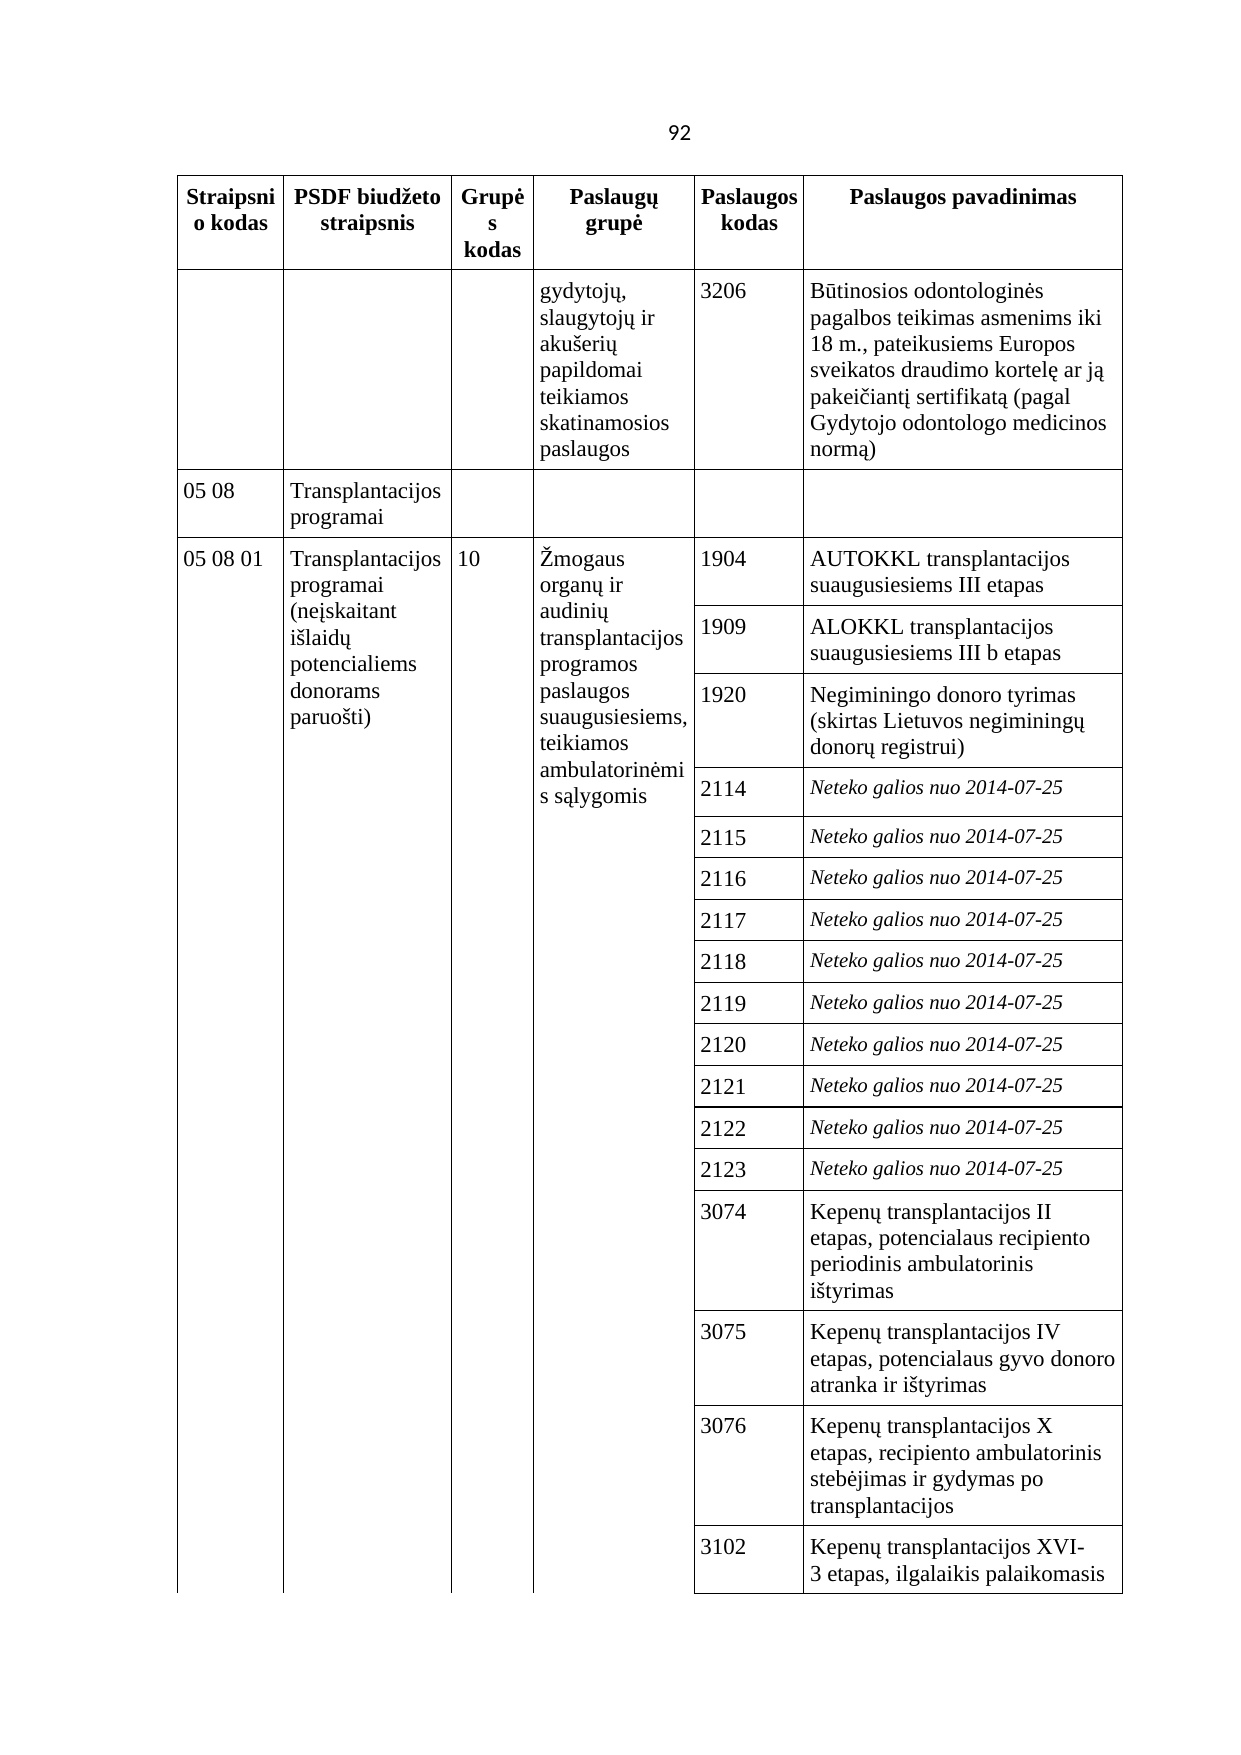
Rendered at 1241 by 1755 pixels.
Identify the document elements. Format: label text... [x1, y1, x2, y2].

table_cell [452, 767, 533, 816]
table_cell Būtinosios odontologinės pagalbos teikimas asmenims iki 18 m., pateikusiems Europos sveikatos draudimo kortelę ar ją pakeičiantį sertifikatą (pagal Gydytojo odontologo medicinos normą) [804, 270, 1122, 469]
table_cell 3074 [695, 1191, 803, 1310]
table_cell [452, 470, 533, 537]
table_cell [452, 1310, 533, 1404]
table_cell [284, 899, 451, 940]
table_cell [178, 767, 283, 816]
table_cell 05 08 01 [178, 538, 283, 605]
table_cell [284, 816, 451, 857]
table_cell [284, 1310, 451, 1404]
table_cell [452, 1023, 533, 1065]
table_cell [178, 1148, 283, 1189]
table_cell Žmogaus organų ir audinių transplantacijos programos paslaugos suaugusiesiems, teikiamos ambulatorinėmis sąlygomis [534, 538, 694, 816]
table_cell Neteko galios nuo 2014-07-25 [804, 941, 1122, 982]
table_cell [452, 673, 533, 767]
table_cell [284, 857, 451, 899]
table_cell [452, 605, 533, 673]
table_cell [534, 1525, 694, 1593]
table_cell [452, 816, 533, 857]
table_cell Neteko galios nuo 2014-07-25 [804, 817, 1122, 857]
table_header Paslaugos pavadinimas [804, 176, 1122, 269]
table_cell Neteko galios nuo 2014-07-25 [804, 1149, 1122, 1189]
table_header Paslaugos kodas [695, 176, 803, 269]
table_cell [178, 940, 283, 982]
table_cell Neteko galios nuo 2014-07-25 [804, 900, 1122, 940]
table_header PSDF biudžeto straipsnis [284, 176, 451, 269]
table_cell Negiminingo donoro tyrimas (skirtas Lietuvos negiminingų donorų registrui) [804, 674, 1122, 767]
table_cell [178, 1525, 283, 1593]
table_cell [452, 1148, 533, 1189]
table_cell [178, 1405, 283, 1525]
table_cell [452, 1065, 533, 1106]
table_cell [534, 1310, 694, 1404]
table_cell [178, 673, 283, 767]
table_cell [534, 899, 694, 940]
table_cell [284, 1023, 451, 1065]
table_cell [284, 982, 451, 1023]
table_cell [284, 1106, 451, 1148]
table_cell [695, 470, 803, 537]
table_cell [284, 1148, 451, 1189]
table_cell [534, 857, 694, 899]
table_cell [452, 899, 533, 940]
table_cell Neteko galios nuo 2014-07-25 [804, 983, 1122, 1023]
table_cell [178, 270, 283, 469]
table_cell 05 08 [178, 470, 283, 537]
table_cell 2114 [695, 768, 803, 816]
table_cell [804, 470, 1122, 537]
table_header Paslaugų grupė [534, 176, 694, 269]
table_cell [178, 1023, 283, 1065]
table_cell Kepenų transplantacijos X etapas, recipiento ambulatorinis stebėjimas ir gydymas po transplantacijos [804, 1406, 1122, 1525]
table_cell Kepenų transplantacijos XVI-3 etapas, ilgalaikis palaikomasis [804, 1526, 1122, 1593]
table_cell 2115 [695, 817, 803, 857]
table_cell 2123 [695, 1149, 803, 1189]
table_cell ALOKKL transplantacijos suaugusiesiems III b etapas [804, 606, 1122, 673]
table_cell [534, 816, 694, 857]
table_cell 10 [452, 538, 533, 605]
table_cell 3102 [695, 1526, 803, 1593]
table_cell 1920 [695, 674, 803, 767]
table_cell 2119 [695, 983, 803, 1023]
table_cell [534, 940, 694, 982]
table_cell 3075 [695, 1311, 803, 1404]
table_cell Transplantacijos programai [284, 470, 451, 537]
table_cell Neteko galios nuo 2014-07-25 [804, 1066, 1122, 1106]
table_cell 2121 [695, 1066, 803, 1106]
table_cell Neteko galios nuo 2014-07-25 [804, 1024, 1122, 1065]
table_cell 2116 [695, 858, 803, 899]
table_cell [534, 1148, 694, 1189]
table_cell gydytojų, slaugytojų ir akušerių papildomai teikiamos skatinamosios paslaugos [534, 270, 694, 469]
table_cell Transplantacijos programai (neįskaitant išlaidų potencialiems donorams paruošti) [284, 538, 451, 816]
table_cell [178, 1065, 283, 1106]
table_cell [284, 940, 451, 982]
table_cell [534, 982, 694, 1023]
table_header Grupės kodas [452, 176, 533, 269]
table_cell Neteko galios nuo 2014-07-25 [804, 1108, 1122, 1148]
table_cell [178, 899, 283, 940]
table_cell 1904 [695, 538, 803, 605]
table_cell [178, 816, 283, 857]
table_cell Neteko galios nuo 2014-07-25 [804, 768, 1122, 816]
table_cell [178, 1106, 283, 1148]
table_cell [534, 1190, 694, 1310]
table_cell [534, 1065, 694, 1106]
table_cell 2120 [695, 1024, 803, 1065]
table_cell [284, 1525, 451, 1593]
table_cell AUTOKKL transplantacijos suaugusiesiems III etapas [804, 538, 1122, 605]
table_cell [452, 940, 533, 982]
table_cell [452, 1525, 533, 1593]
table_cell Kepenų transplantacijos II etapas, potencialaus recipiento periodinis ambulatorinis ištyrimas [804, 1191, 1122, 1310]
table_cell [178, 982, 283, 1023]
table_cell [452, 1405, 533, 1525]
table_cell 3206 [695, 270, 803, 469]
table_cell [284, 270, 451, 469]
table_cell [178, 605, 283, 673]
table_cell 1909 [695, 606, 803, 673]
table_cell [534, 1405, 694, 1525]
table_header Straipsnio kodas [178, 176, 283, 269]
table_cell [452, 270, 533, 469]
table_cell [534, 470, 694, 537]
table_cell [284, 1190, 451, 1310]
table_cell 2117 [695, 900, 803, 940]
table_cell [452, 1190, 533, 1310]
table_cell Kepenų transplantacijos IV etapas, potencialaus gyvo donoro atranka ir ištyrimas [804, 1311, 1122, 1404]
table_cell [534, 1106, 694, 1148]
table_cell 2118 [695, 941, 803, 982]
table_cell Neteko galios nuo 2014-07-25 [804, 858, 1122, 899]
table_cell [178, 857, 283, 899]
table_cell 3076 [695, 1406, 803, 1525]
table_cell [452, 857, 533, 899]
table_cell [284, 1065, 451, 1106]
table_cell [452, 982, 533, 1023]
table_cell 2122 [695, 1108, 803, 1148]
table_cell [452, 1106, 533, 1148]
table_cell [178, 1310, 283, 1404]
table_cell [284, 1405, 451, 1525]
table_cell [178, 1190, 283, 1310]
table_cell [534, 1023, 694, 1065]
